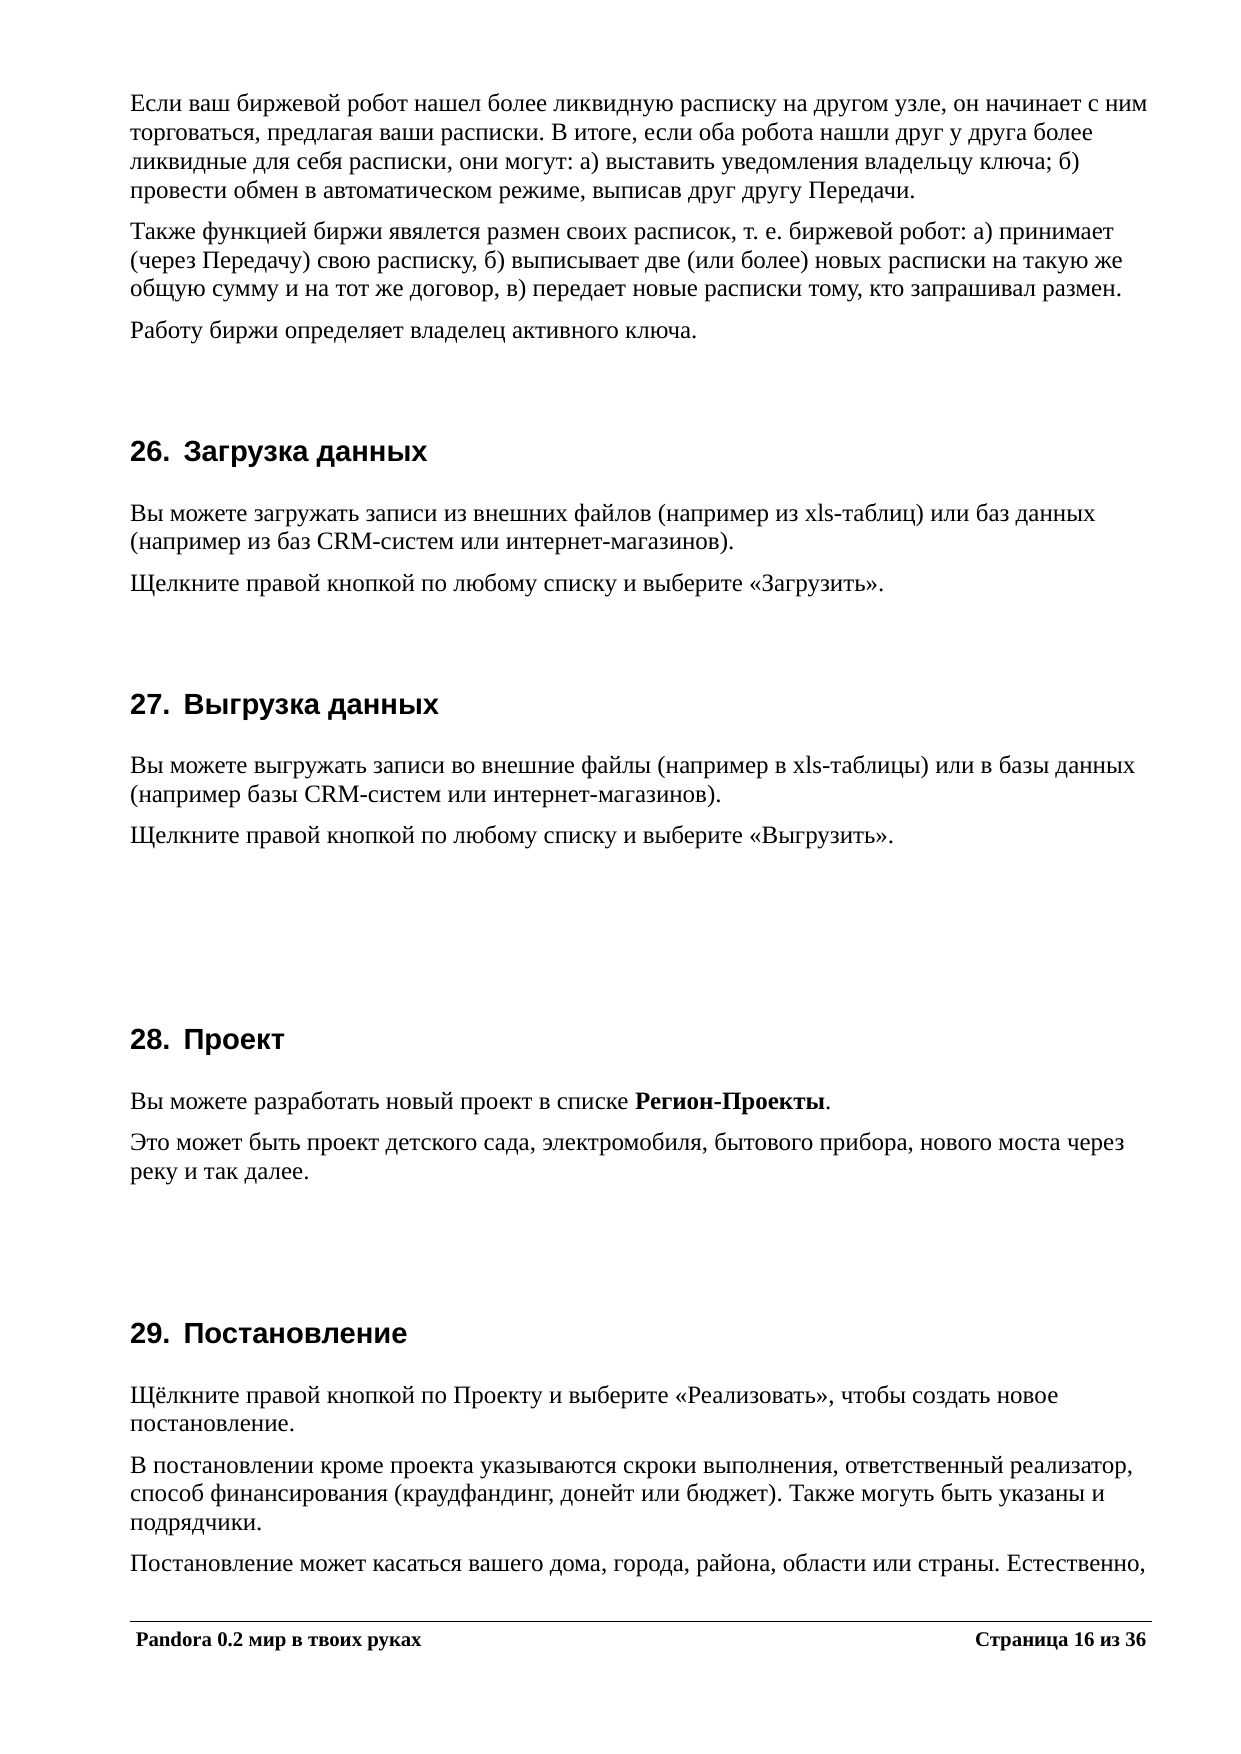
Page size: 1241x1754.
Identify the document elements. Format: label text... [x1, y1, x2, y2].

text Щелкните правой кнопкой по любому списку и выберите «Загрузить». [130, 568, 1152, 596]
subtitle Выгрузка данных [130, 687, 1152, 720]
text Постановление может касаться вашего дома, города, района, области или страны. Естественно, [130, 1548, 1152, 1577]
text Вы можете выгружать записи во внешние файлы (например в xls-таблицы) или в базы данных (например базы CRM-систем или интернет-магазинов). [130, 750, 1152, 808]
text Также функцией биржи явялется размен своих расписок, т. е. биржевой робот: а) принимает (через Передачу) свою расписку, б) выписывает две (или более) новых расписки на такую же общую сумму и на тот же договор, в) передает новые расписки тому, кто запрашивал размен. [130, 216, 1152, 302]
text Вы можете загружать записи из внешних файлов (например из xls-таблиц) или баз данных (например из баз CRM-систем или интернет-магазинов). [130, 498, 1152, 555]
text Щёлкните правой кнопкой по Проекту и выберите «Реализовать», чтобы создать новое постановление. [130, 1380, 1152, 1437]
text Это может быть проект детского сада, электромобиля, бытового прибора, нового моста через реку и так далее. [130, 1127, 1152, 1184]
text В постановлении кроме проекта указываются скроки выполнения, ответственный реализатор, способ финансирования (краудфандинг, донейт или бюджет). Также могуть быть указаны и подрядчики. [130, 1450, 1152, 1536]
subtitle Проект [130, 1022, 1152, 1056]
text Работу биржи определяет владелец активного ключа. [130, 315, 1152, 343]
subtitle Загрузка данных [130, 434, 1152, 467]
text Щелкните правой кнопкой по любому списку и выберите «Выгрузить». [130, 820, 1152, 849]
subtitle Постановление [130, 1316, 1152, 1350]
text Вы можете разработать новый проект в списке Регион-Проекты. [130, 1086, 1152, 1114]
text Если ваш биржевой робот нашел более ликвидную расписку на другом узле, он начинает с ним торговаться, предлагая ваши расписки. В итоге, если оба робота нашли друг у друга более ликвидные для себя расписки, они могут: а) выставить уведомления владельцу ключа; б) провести обмен в автоматическом режиме, выписав друг другу Передачи. [130, 88, 1152, 203]
